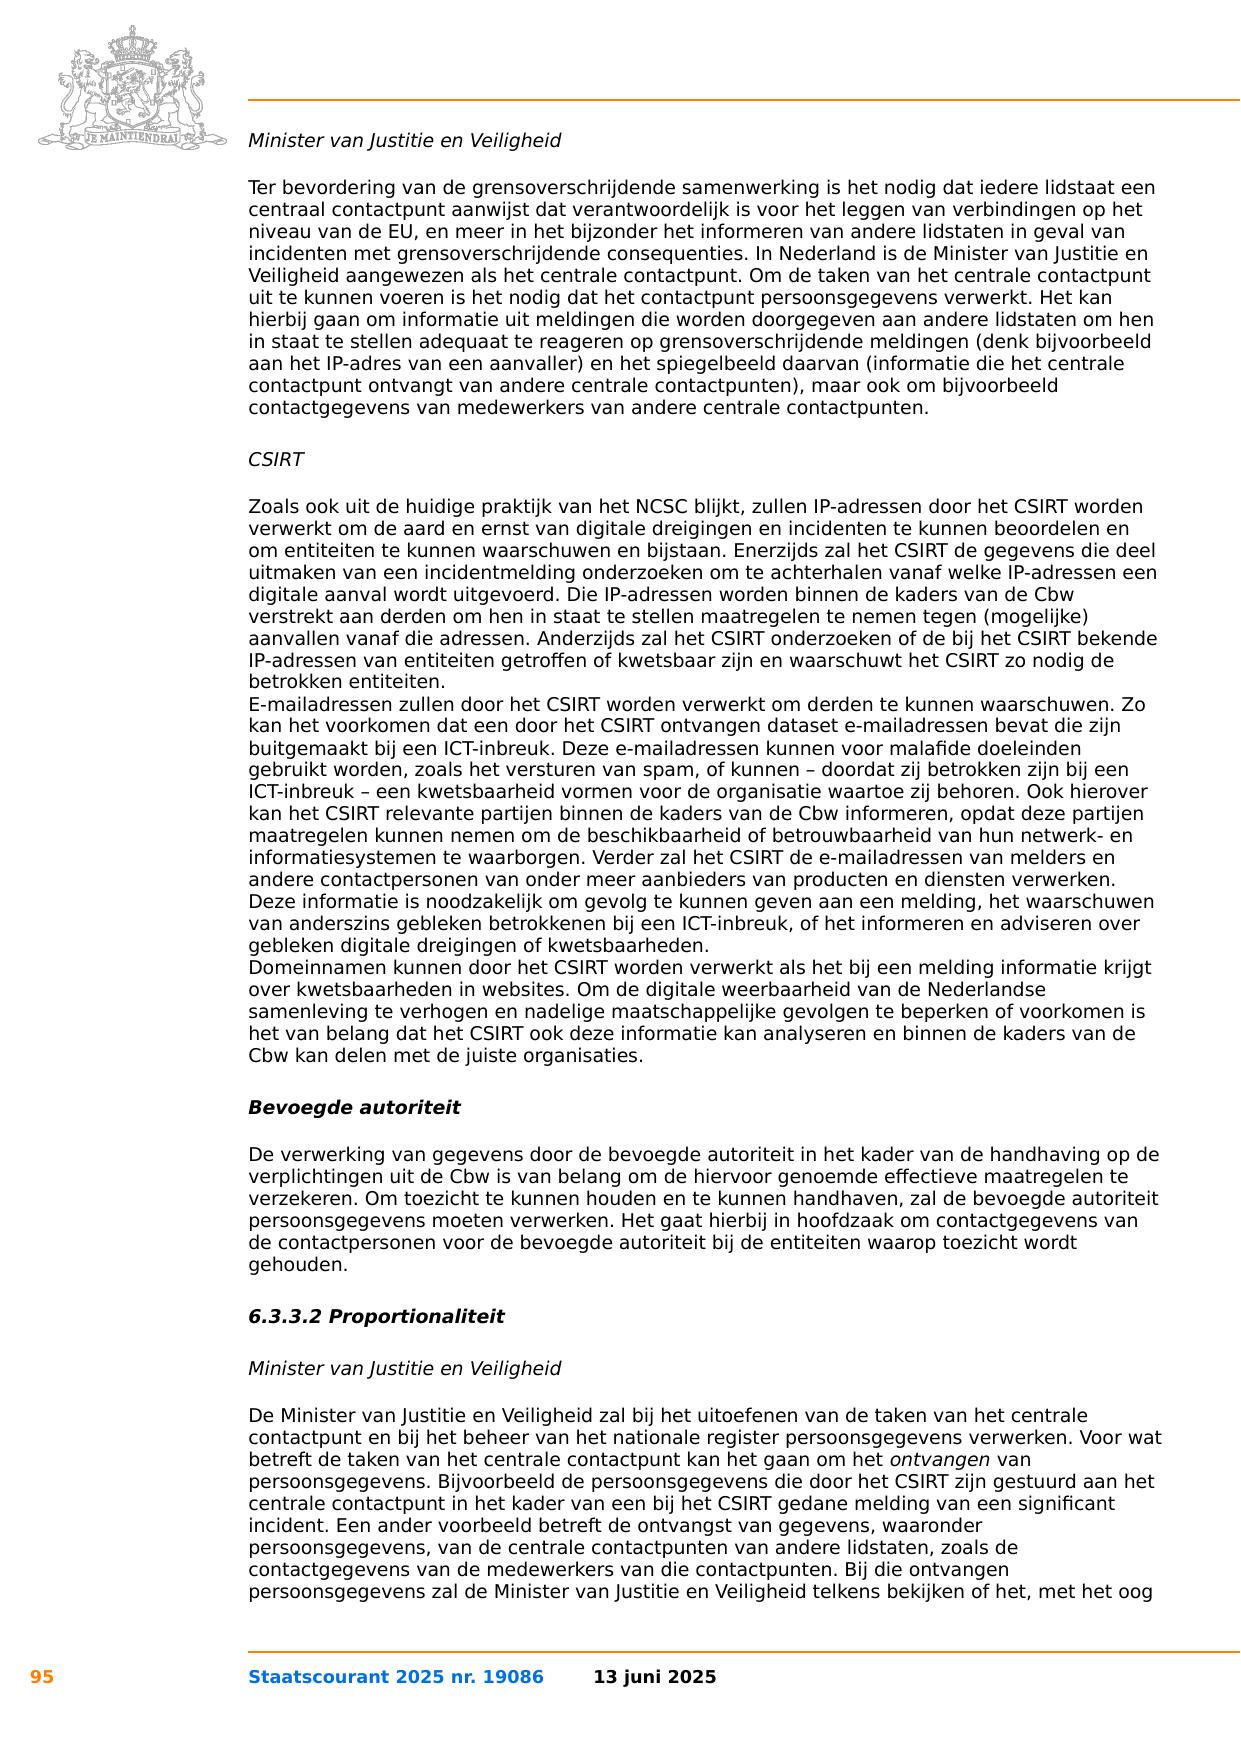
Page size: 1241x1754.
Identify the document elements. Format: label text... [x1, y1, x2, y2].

subtitle Bevoegde autoriteit [248, 1097, 1163, 1119]
text De verwerking van gegevens door de bevoegde autoriteit in het kader van de handhaving op de verplichtingen uit de Cbw is van belang om de hiervoor genoemde effectieve maatregelen te verzekeren. Om toezicht te kunnen houden en te kunnen handhaven, zal de bevoegde autoriteit persoonsgegevens moeten verwerken. Het gaat hierbij in hoofdzaak om contactgegevens van de contactpersonen voor de bevoegde autoriteit bij de entiteiten waarop toezicht wordt gehouden. [248, 1144, 1163, 1276]
subtitle Minister van Justitie en Veiligheid [248, 130, 1163, 152]
picture [38, 25, 227, 150]
text E-mailadressen zullen door het CSIRT worden verwerkt om derden te kunnen waarschuwen. Zo kan het voorkomen dat een door het CSIRT ontvangen dataset e-mailadressen bevat die zijn buitgemaakt bij een ICT-inbreuk. Deze e-mailadressen kunnen voor malafide doeleinden gebruikt worden, zoals het versturen van spam, of kunnen – doordat zij betrokken zijn bij een ICT-inbreuk – een kwetsbaarheid vormen voor de organisatie waartoe zij behoren. Ook hierover kan het CSIRT relevante partijen binnen de kaders van de Cbw informeren, opdat deze partijen maatregelen kunnen nemen om de beschikbaarheid of betrouwbaarheid van hun netwerk- en informatiesystemen te waarborgen. Verder zal het CSIRT de e-mailadressen van melders en andere contactpersonen van onder meer aanbieders van producten en diensten verwerken. Deze informatie is noodzakelijk om gevolg te kunnen geven aan een melding, het waarschuwen van anderszins gebleken betrokkenen bij een ICT-inbreuk, of het informeren en adviseren over gebleken digitale dreigingen of kwetsbaarheden. [248, 693, 1163, 957]
subtitle 6.3.3.2 Proportionaliteit [248, 1306, 1163, 1328]
subtitle CSIRT [248, 449, 1163, 471]
subtitle Minister van Justitie en Veiligheid [248, 1358, 1163, 1380]
text Ter bevordering van de grensoverschrijdende samenwerking is het nodig dat iedere lidstaat een centraal contactpunt aanwijst dat verantwoordelijk is voor het leggen van verbindingen op het niveau van de EU, en meer in het bijzonder het informeren van andere lidstaten in geval van incidenten met grensoverschrijdende consequenties. In Nederland is de Minister van Justitie en Veiligheid aangewezen als het centrale contactpunt. Om de taken van het centrale contactpunt uit te kunnen voeren is het nodig dat het contactpunt persoonsgegevens verwerkt. Het kan hierbij gaan om informatie uit meldingen die worden doorgegeven aan andere lidstaten om hen in staat te stellen adequaat te reageren op grensoverschrijdende meldingen (denk bijvoorbeeld aan het IP-adres van een aanvaller) en het spiegelbeeld daarvan (informatie die het centrale contactpunt ontvangt van andere centrale contactpunten), maar ook om bijvoorbeeld contactgegevens van medewerkers van andere centrale contactpunten. [248, 177, 1163, 419]
text Domeinnamen kunnen door het CSIRT worden verwerkt als het bij een melding informatie krijgt over kwetsbaarheden in websites. Om de digitale weerbaarheid van de Nederlandse samenleving te verhogen en nadelige maatschappelijke gevolgen te beperken of voorkomen is het van belang dat het CSIRT ook deze informatie kan analyseren en binnen de kaders van de Cbw kan delen met de juiste organisaties. [248, 957, 1163, 1067]
text Zoals ook uit de huidige praktijk van het NCSC blijkt, zullen IP-adressen door het CSIRT worden verwerkt om de aard en ernst van digitale dreigingen en incidenten te kunnen beoordelen en om entiteiten te kunnen waarschuwen en bijstaan. Enerzijds zal het CSIRT de gegevens die deel uitmaken van een incidentmelding onderzoeken om te achterhalen vanaf welke IP-adressen een digitale aanval wordt uitgevoerd. Die IP-adressen worden binnen de kaders van de Cbw verstrekt aan derden om hen in staat te stellen maatregelen te nemen tegen (mogelijke) aanvallen vanaf die adressen. Anderzijds zal het CSIRT onderzoeken of de bij het CSIRT bekende IP-adressen van entiteiten getroffen of kwetsbaar zijn en waarschuwt het CSIRT zo nodig de betrokken entiteiten. [248, 496, 1163, 693]
text De Minister van Justitie en Veiligheid zal bij het uitoefenen van de taken van het centrale contactpunt en bij het beheer van het nationale register persoonsgegevens verwerken. Voor wat betreft de taken van het centrale contactpunt kan het gaan om het ontvangen van persoonsgegevens. Bijvoorbeeld de persoonsgegevens die door het CSIRT zijn gestuurd aan het centrale contactpunt in het kader van een bij het CSIRT gedane melding van een significant incident. Een ander voorbeeld betreft de ontvangst van gegevens, waaronder persoonsgegevens, van de centrale contactpunten van andere lidstaten, zoals de contactgegevens van de medewerkers van die contactpunten. Bij die ontvangen persoonsgegevens zal de Minister van Justitie en Veiligheid telkens bekijken of het, met het oog [248, 1405, 1163, 1603]
